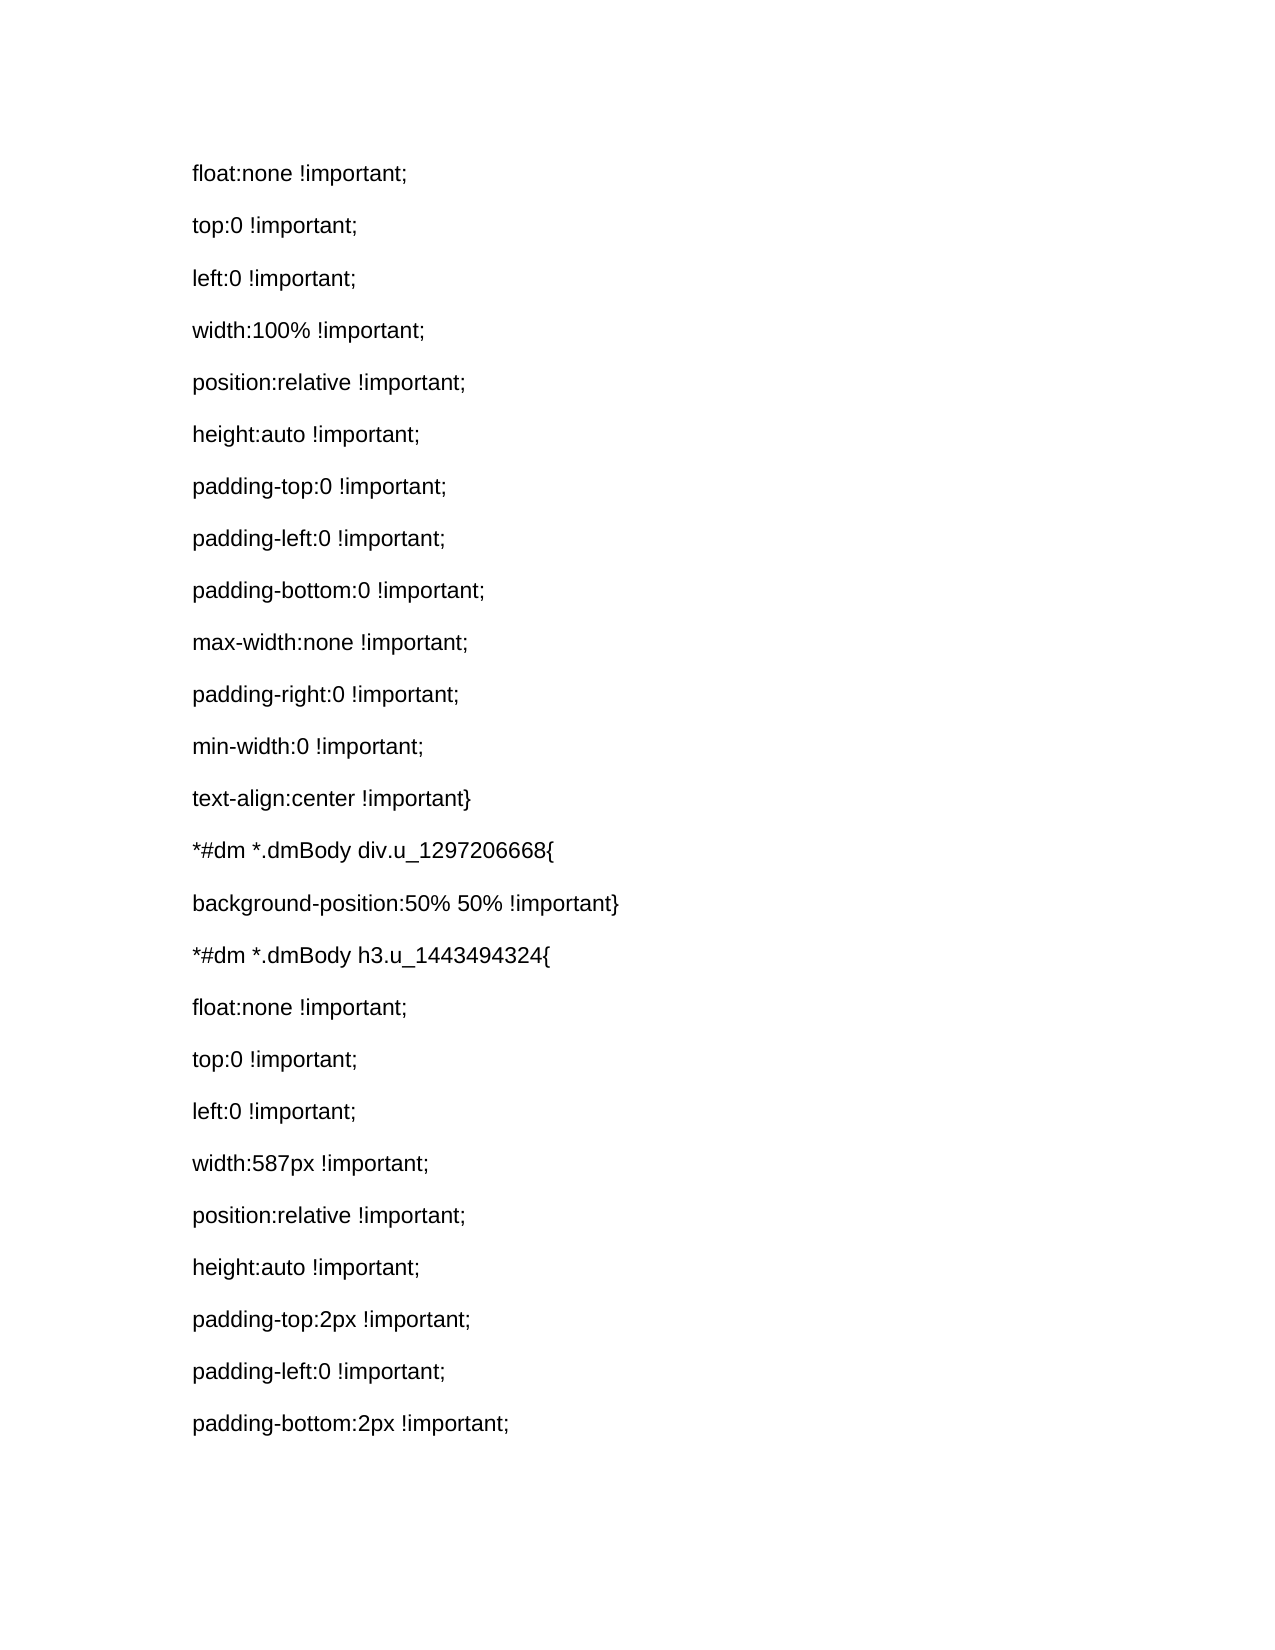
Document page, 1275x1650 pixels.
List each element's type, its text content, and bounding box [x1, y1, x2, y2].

table_cell min-width:0 !important; [182, 723, 1125, 775]
table_cell padding-top:0 !important; [182, 463, 1125, 514]
table_cell [150, 150, 182, 202]
table_cell [150, 619, 182, 671]
table_cell [150, 983, 182, 1035]
table_cell [150, 723, 182, 775]
table_cell width:100% !important; [182, 306, 1125, 358]
table_cell [150, 1296, 182, 1348]
table_cell [150, 1088, 182, 1139]
table_cell left:0 !important; [182, 254, 1125, 306]
table_cell [150, 410, 182, 462]
table_cell padding-bottom:2px !important; [182, 1400, 1125, 1452]
table_cell height:auto !important; [182, 410, 1125, 462]
table_cell [150, 1400, 182, 1452]
table_cell *#dm *.dmBody div.u_1297206668{ [182, 827, 1125, 879]
table_cell [150, 202, 182, 254]
table_cell width:587px !important; [182, 1140, 1125, 1192]
table_cell [150, 931, 182, 983]
table_cell [150, 1192, 182, 1244]
table_cell [150, 306, 182, 358]
table_cell [150, 827, 182, 879]
table_cell top:0 !important; [182, 202, 1125, 254]
table_cell padding-bottom:0 !important; [182, 567, 1125, 619]
table_cell position:relative !important; [182, 358, 1125, 410]
table_cell top:0 !important; [182, 1035, 1125, 1087]
table_cell [150, 358, 182, 410]
table_cell position:relative !important; [182, 1192, 1125, 1244]
table_cell [150, 515, 182, 567]
table_cell text-align:center !important} [182, 775, 1125, 827]
table_cell [150, 1348, 182, 1400]
table_cell float:none !important; [182, 983, 1125, 1035]
table_cell [150, 775, 182, 827]
table_cell padding-left:0 !important; [182, 1348, 1125, 1400]
table_cell [150, 1035, 182, 1087]
table_cell padding-left:0 !important; [182, 515, 1125, 567]
table_cell left:0 !important; [182, 1088, 1125, 1139]
table_cell height:auto !important; [182, 1244, 1125, 1296]
table_cell [150, 567, 182, 619]
table_cell [150, 1244, 182, 1296]
table_cell [150, 254, 182, 306]
table_cell padding-right:0 !important; [182, 671, 1125, 723]
table_cell [150, 671, 182, 723]
table_cell max-width:none !important; [182, 619, 1125, 671]
table_cell *#dm *.dmBody h3.u_1443494324{ [182, 931, 1125, 983]
table_cell [150, 1140, 182, 1192]
table_cell padding-top:2px !important; [182, 1296, 1125, 1348]
table_cell [150, 463, 182, 514]
table_cell float:none !important; [182, 150, 1125, 202]
table_cell background-position:50% 50% !important} [182, 879, 1125, 931]
table_cell [150, 879, 182, 931]
